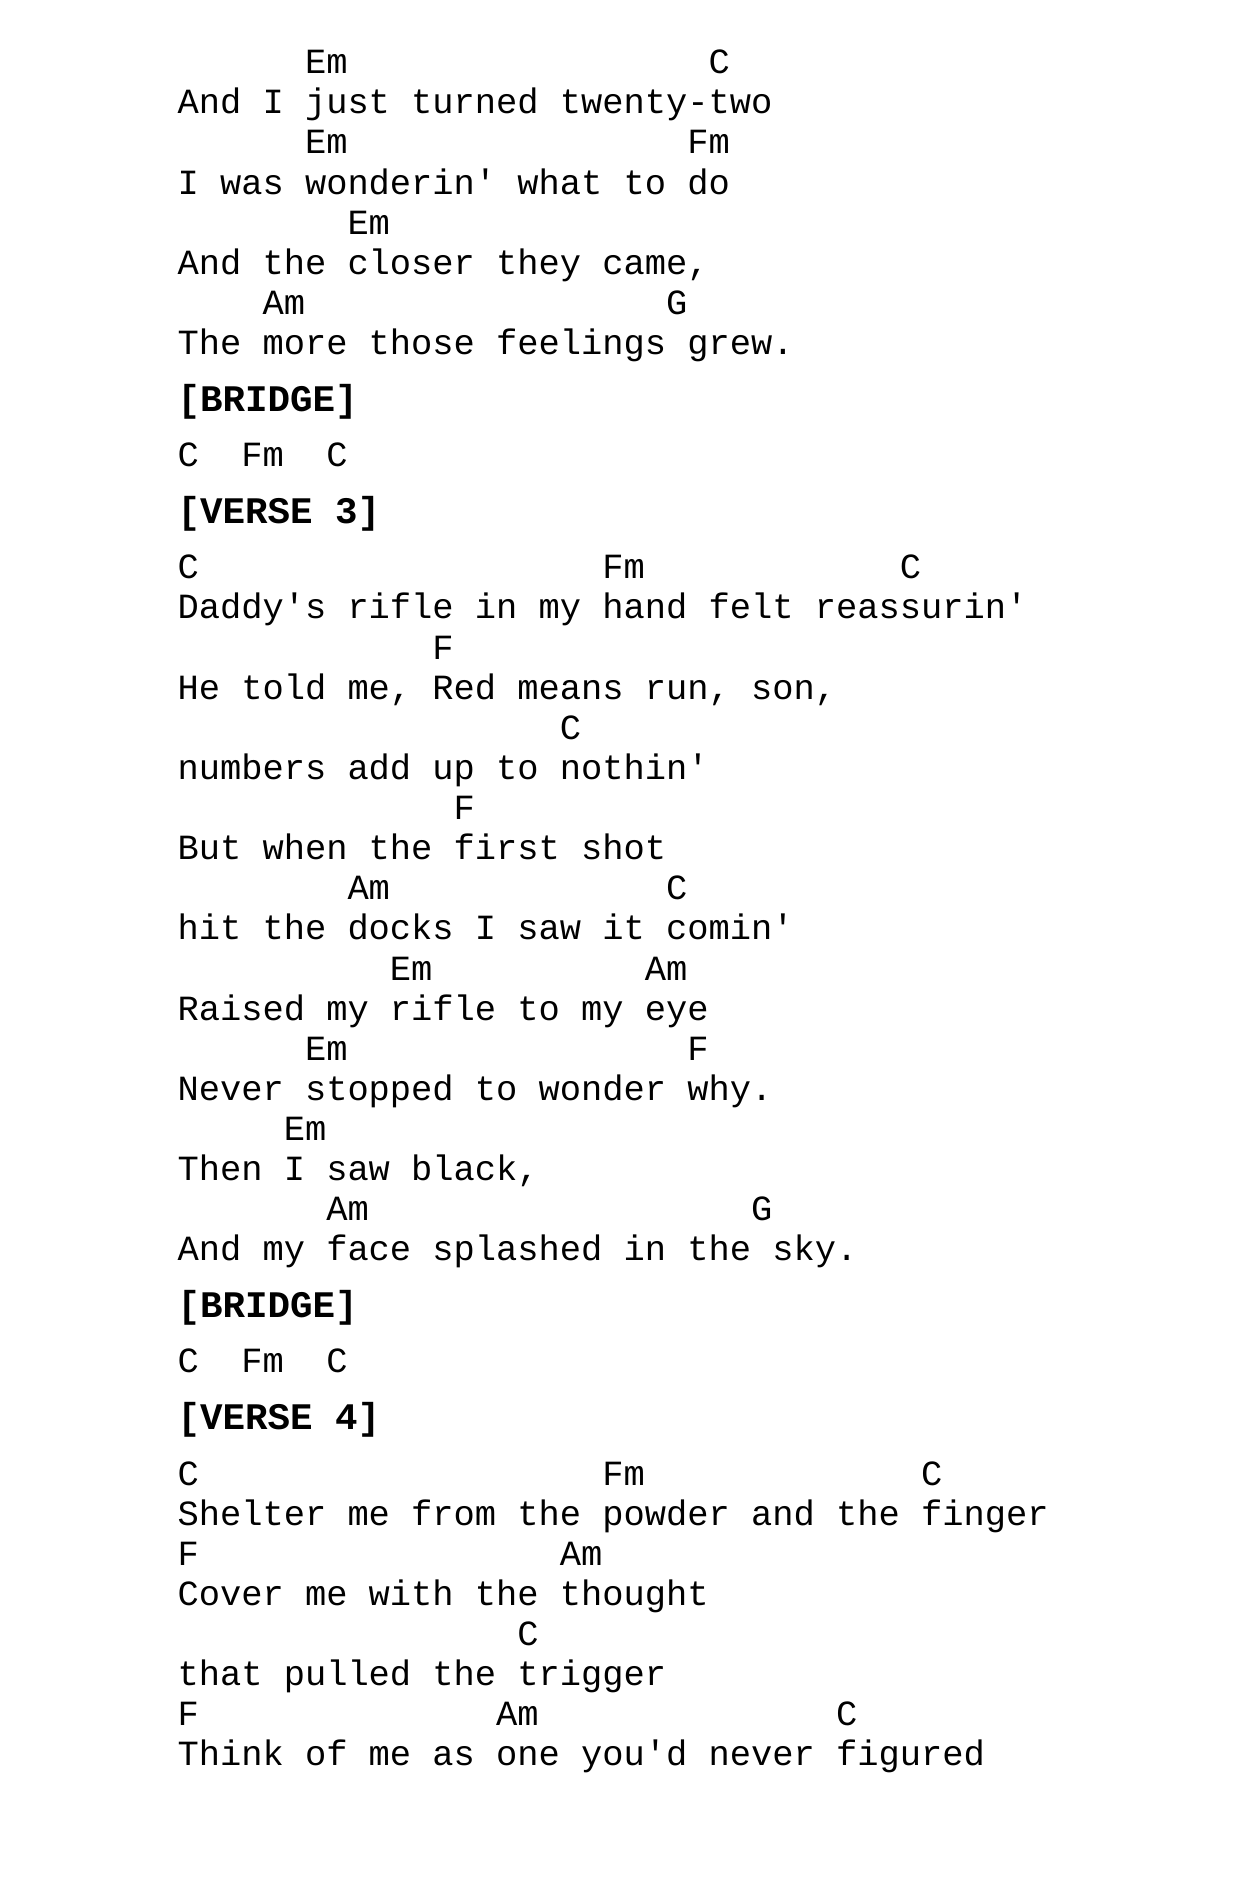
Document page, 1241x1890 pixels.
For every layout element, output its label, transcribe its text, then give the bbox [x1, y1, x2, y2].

text C [177, 710, 1196, 750]
text F [177, 629, 1196, 670]
text Am G [177, 1191, 1196, 1231]
subtitle [BRIDGE] [177, 1286, 1196, 1328]
text Never stopped to wonder why. [177, 1071, 1196, 1111]
text Em [177, 1111, 1196, 1151]
subtitle [VERSE 4] [177, 1398, 1196, 1441]
text C Fm C [177, 437, 1196, 477]
text Think of me as one you'd never figured [177, 1736, 1196, 1776]
text that pulled the trigger [177, 1656, 1196, 1696]
text Shelter me from the powder and the finger [177, 1496, 1196, 1536]
subtitle [BRIDGE] [177, 380, 1196, 422]
text The more those feelings grew. [177, 325, 1196, 365]
text Cover me with the thought [177, 1576, 1196, 1616]
text I was wonderin' what to do [177, 164, 1196, 205]
text Em F [177, 1031, 1196, 1071]
text C Fm C [177, 1456, 1196, 1496]
text Daddy's rifle in my hand felt reassurin' [177, 589, 1196, 629]
text Am C [177, 870, 1196, 910]
text Raised my rifle to my eye [177, 991, 1196, 1031]
text F [177, 790, 1196, 830]
text Em Fm [177, 124, 1196, 164]
text Then I saw black, [177, 1151, 1196, 1191]
subtitle [VERSE 3] [177, 492, 1196, 534]
text He told me, Red means run, son, [177, 670, 1196, 710]
text C Fm C [177, 549, 1196, 589]
text Am G [177, 285, 1196, 325]
text C [177, 1616, 1196, 1656]
text Em Am [177, 950, 1196, 991]
text And my face splashed in the sky. [177, 1231, 1196, 1271]
text F Am C [177, 1696, 1196, 1736]
text Em C [177, 44, 1196, 84]
text But when the first shot [177, 830, 1196, 870]
text And I just turned twenty-two [177, 84, 1196, 124]
text C Fm C [177, 1343, 1196, 1383]
text Em [177, 205, 1196, 245]
text hit the docks I saw it comin' [177, 910, 1196, 950]
text And the closer they came, [177, 245, 1196, 285]
text numbers add up to nothin' [177, 750, 1196, 790]
text F Am [177, 1536, 1196, 1576]
